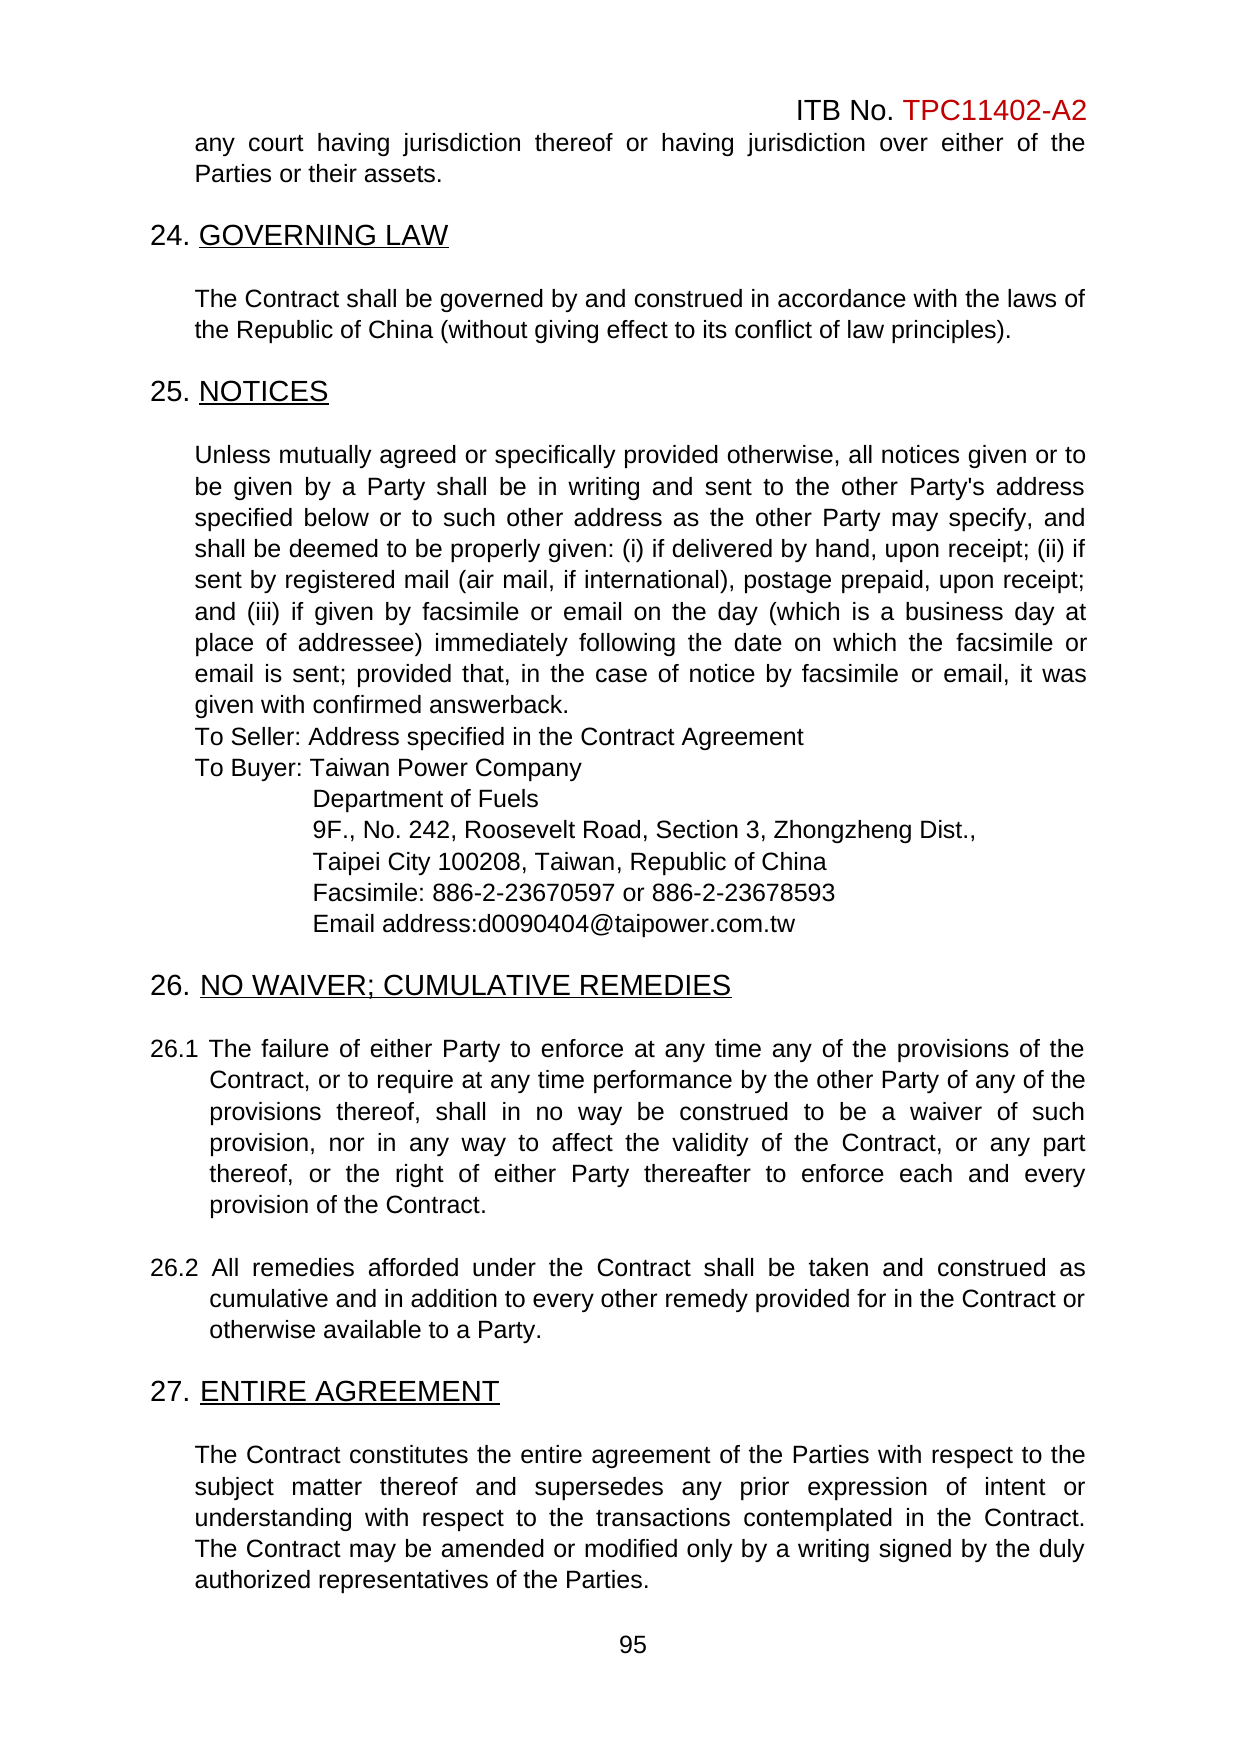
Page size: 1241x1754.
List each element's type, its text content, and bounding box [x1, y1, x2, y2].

text The Contract constitutes the entire agreement of the Parties with respect to the subject matter thereof and supersedes any prior expression of intent or understanding with respect to the transactions contemplated in the Contract. The Contract may be amended or modified only by a writing signed by the duly authorized representatives of the Parties. [194, 1439, 1087, 1595]
text Unless mutually agreed or specifically provided otherwise, all notices given or to be given by a Party shall be in writing and sent to the other Party's address specified below or to such other address as the other Party may specify, and shall be deemed to be properly given: (i) if delivered by hand, upon receipt; (ii) if sent by registered mail (air mail, if international), postage prepaid, upon receipt; and (iii) if given by facsimile or email on the day (which is a business day at place of addressee) immediately following the date on which the facsimile or email is sent; provided that, in the case of notice by facsimile or email, it was given with confirmed answerback. [194, 439, 1087, 720]
text 26.2 All remedies afforded under the Contract shall be taken and construed as cumulative and in addition to every other remedy provided for in the Contract or otherwise available to a Party. [150, 1251, 1087, 1345]
text 26.1 The failure of either Party to enforce at any time any of the provisions of the Contract, or to require at any time performance by the other Party of any of the provisions thereof, shall in no way be construed to be a waiver of such provision, nor in any way to affect the validity of the Contract, or any part thereof, or the right of either Party thereafter to enforce each and every provision of the Contract. [150, 1032, 1087, 1220]
text 26. NO WAIVER; CUMULATIVE REMEDIES [150, 970, 1192, 1001]
text Taipei City 100208, Taiwan, Republic of China [150, 845, 1087, 876]
text Facsimile: 886-2-23670597 or 886-2-23678593 [150, 876, 1087, 907]
text Email address:d0090404@taipower.com.tw [150, 907, 1087, 939]
text The Contract shall be governed by and construed in accordance with the laws of the Republic of China (without giving effect to its conflict of law principles). [194, 282, 1087, 345]
text 9F., No. 242, Roosevelt Road, Section 3, Zhongzheng Dist., [150, 814, 1087, 845]
text 24. GOVERNING LAW [150, 220, 1192, 251]
text 25. NOTICES [150, 376, 1087, 407]
text To Seller: Address specified in the Contract Agreement [194, 720, 1087, 751]
text To Buyer: Taiwan Power Company [150, 751, 1087, 782]
text 27. ENTIRE AGREEMENT [150, 1376, 1192, 1407]
text Department of Fuels [150, 782, 1087, 814]
text any court having jurisdiction thereof or having jurisdiction over either of the Parties or their assets. [194, 126, 1087, 189]
